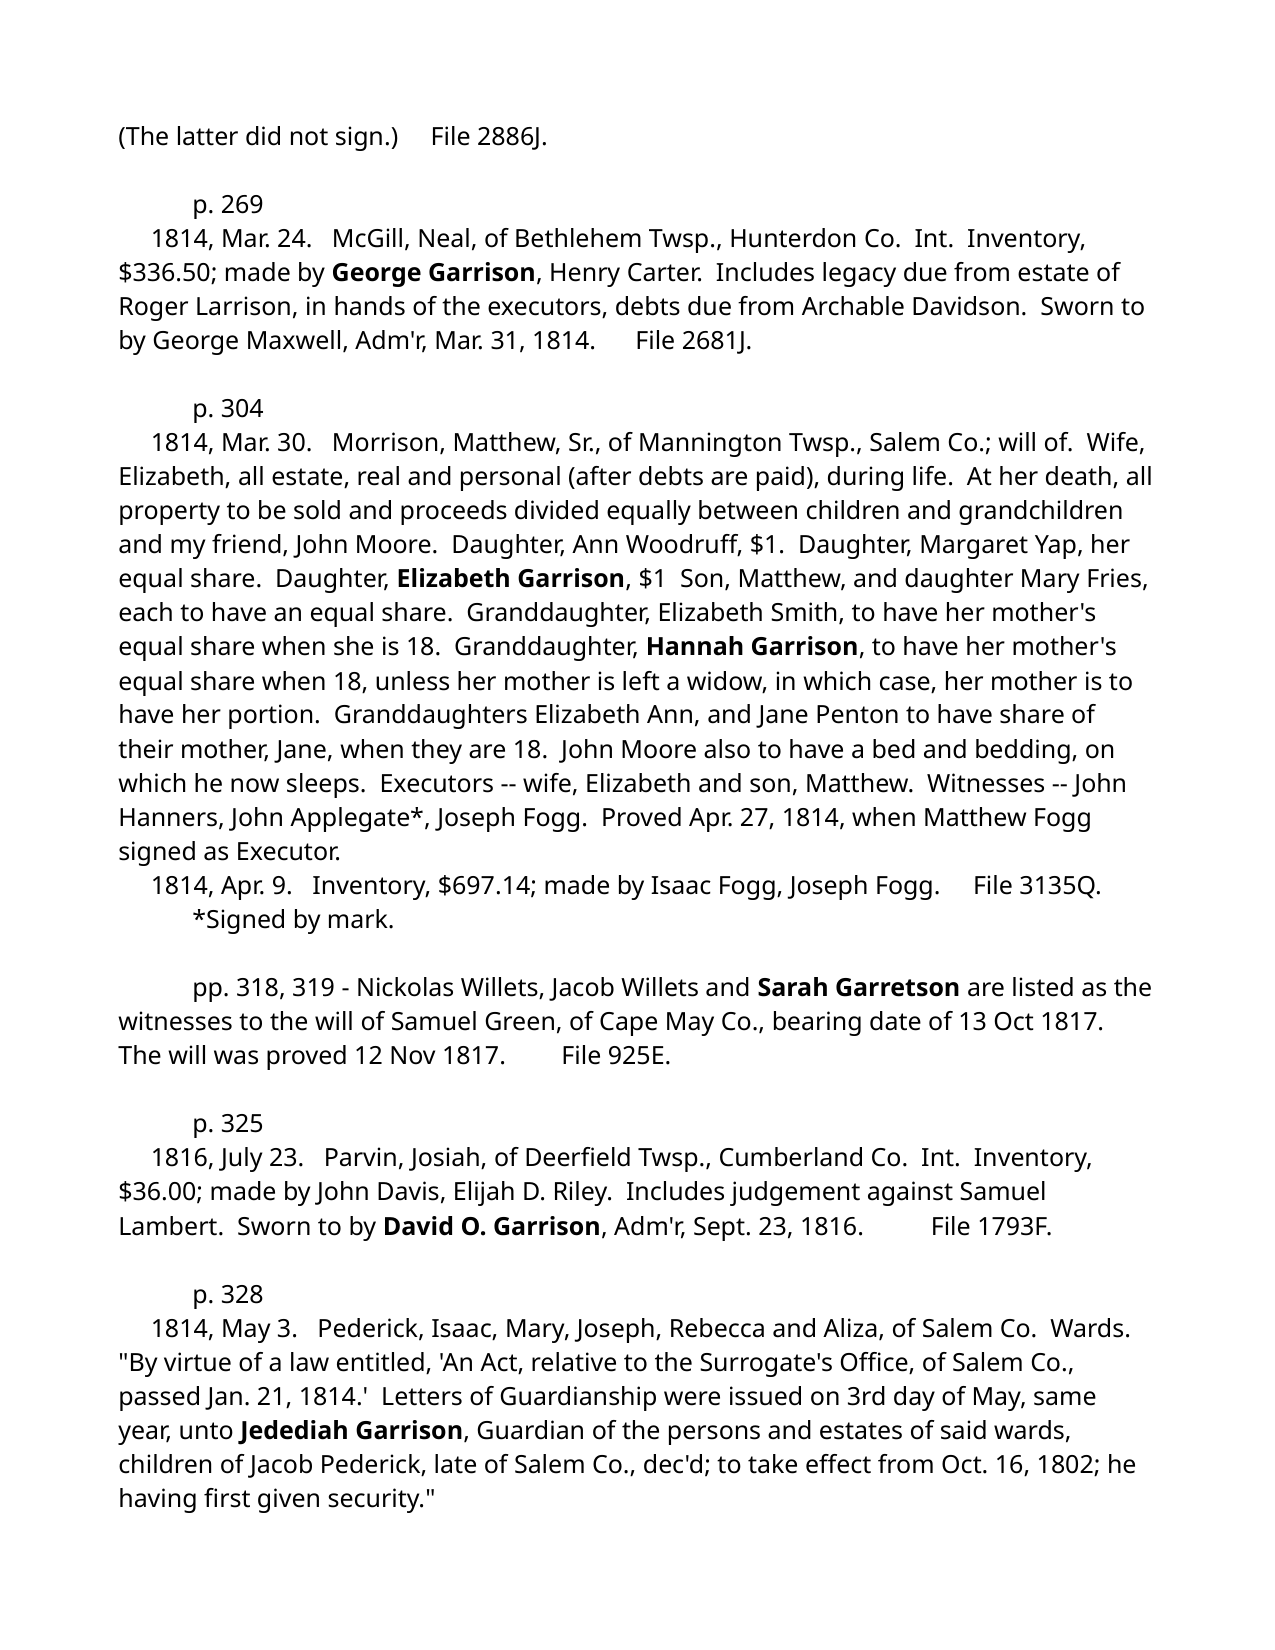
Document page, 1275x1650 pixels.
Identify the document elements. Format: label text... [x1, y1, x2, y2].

text p. 269 [118, 186, 1157, 220]
text p. 328 [118, 1276, 1157, 1310]
text 1814, Apr. 9. Inventory, $697.14; made by Isaac Fogg, Joseph Fogg. File 3135Q. [118, 867, 1157, 902]
text 1814, Mar. 24. McGill, Neal, of Bethlehem Twsp., Hunterdon Co. Int. Inventory, $336.50; made by George Garrison, Henry Carter. Includes legacy due from estate of Roger Larrison, in hands of the executors, debts due from Archable Davidson. Sworn to by George Maxwell, Adm'r, Mar. 31, 1814. File 2681J. [118, 220, 1157, 357]
text (The latter did not sign.) File 2886J. [118, 118, 1157, 152]
text pp. 318, 319 - Nickolas Willets, Jacob Willets and Sarah Garretson are listed as the witnesses to the will of Samuel Green, of Cape May Co., bearing date of 13 Oct 1817. The will was proved 12 Nov 1817. File 925E. [118, 970, 1157, 1072]
text *Signed by mark. [118, 902, 1157, 936]
text 1814, May 3. Pederick, Isaac, Mary, Joseph, Rebecca and Aliza, of Salem Co. Wards. "By virtue of a law entitled, 'An Act, relative to the Surrogate's Office, of Salem Co., passed Jan. 21, 1814.' Letters of Guardianship were issued on 3rd day of May, same year, unto Jedediah Garrison, Guardian of the persons and estates of said wards, children of Jacob Pederick, late of Salem Co., dec'd; to take effect from Oct. 16, 1802; he having first given security." [118, 1310, 1157, 1515]
text p. 304 [118, 391, 1157, 425]
text p. 325 [118, 1106, 1157, 1140]
text 1814, Mar. 30. Morrison, Matthew, Sr., of Mannington Twsp., Salem Co.; will of. Wife, Elizabeth, all estate, real and personal (after debts are paid), during life. At her death, all property to be sold and proceeds divided equally between children and grandchildren and my friend, John Moore. Daughter, Ann Woodruff, $1. Daughter, Margaret Yap, her equal share. Daughter, Elizabeth Garrison, $1 Son, Matthew, and daughter Mary Fries, each to have an equal share. Granddaughter, Elizabeth Smith, to have her mother's equal share when she is 18. Granddaughter, Hannah Garrison, to have her mother's equal share when 18, unless her mother is left a widow, in which case, her mother is to have her portion. Granddaughters Elizabeth Ann, and Jane Penton to have share of their mother, Jane, when they are 18. John Moore also to have a bed and bedding, on which he now sleeps. Executors -- wife, Elizabeth and son, Matthew. Witnesses -- John Hanners, John Applegate*, Joseph Fogg. Proved Apr. 27, 1814, when Matthew Fogg signed as Executor. [118, 425, 1157, 867]
text 1816, July 23. Parvin, Josiah, of Deerfield Twsp., Cumberland Co. Int. Inventory, $36.00; made by John Davis, Elijah D. Riley. Includes judgement against Samuel Lambert. Sworn to by David O. Garrison, Adm'r, Sept. 23, 1816. File 1793F. [118, 1140, 1157, 1242]
